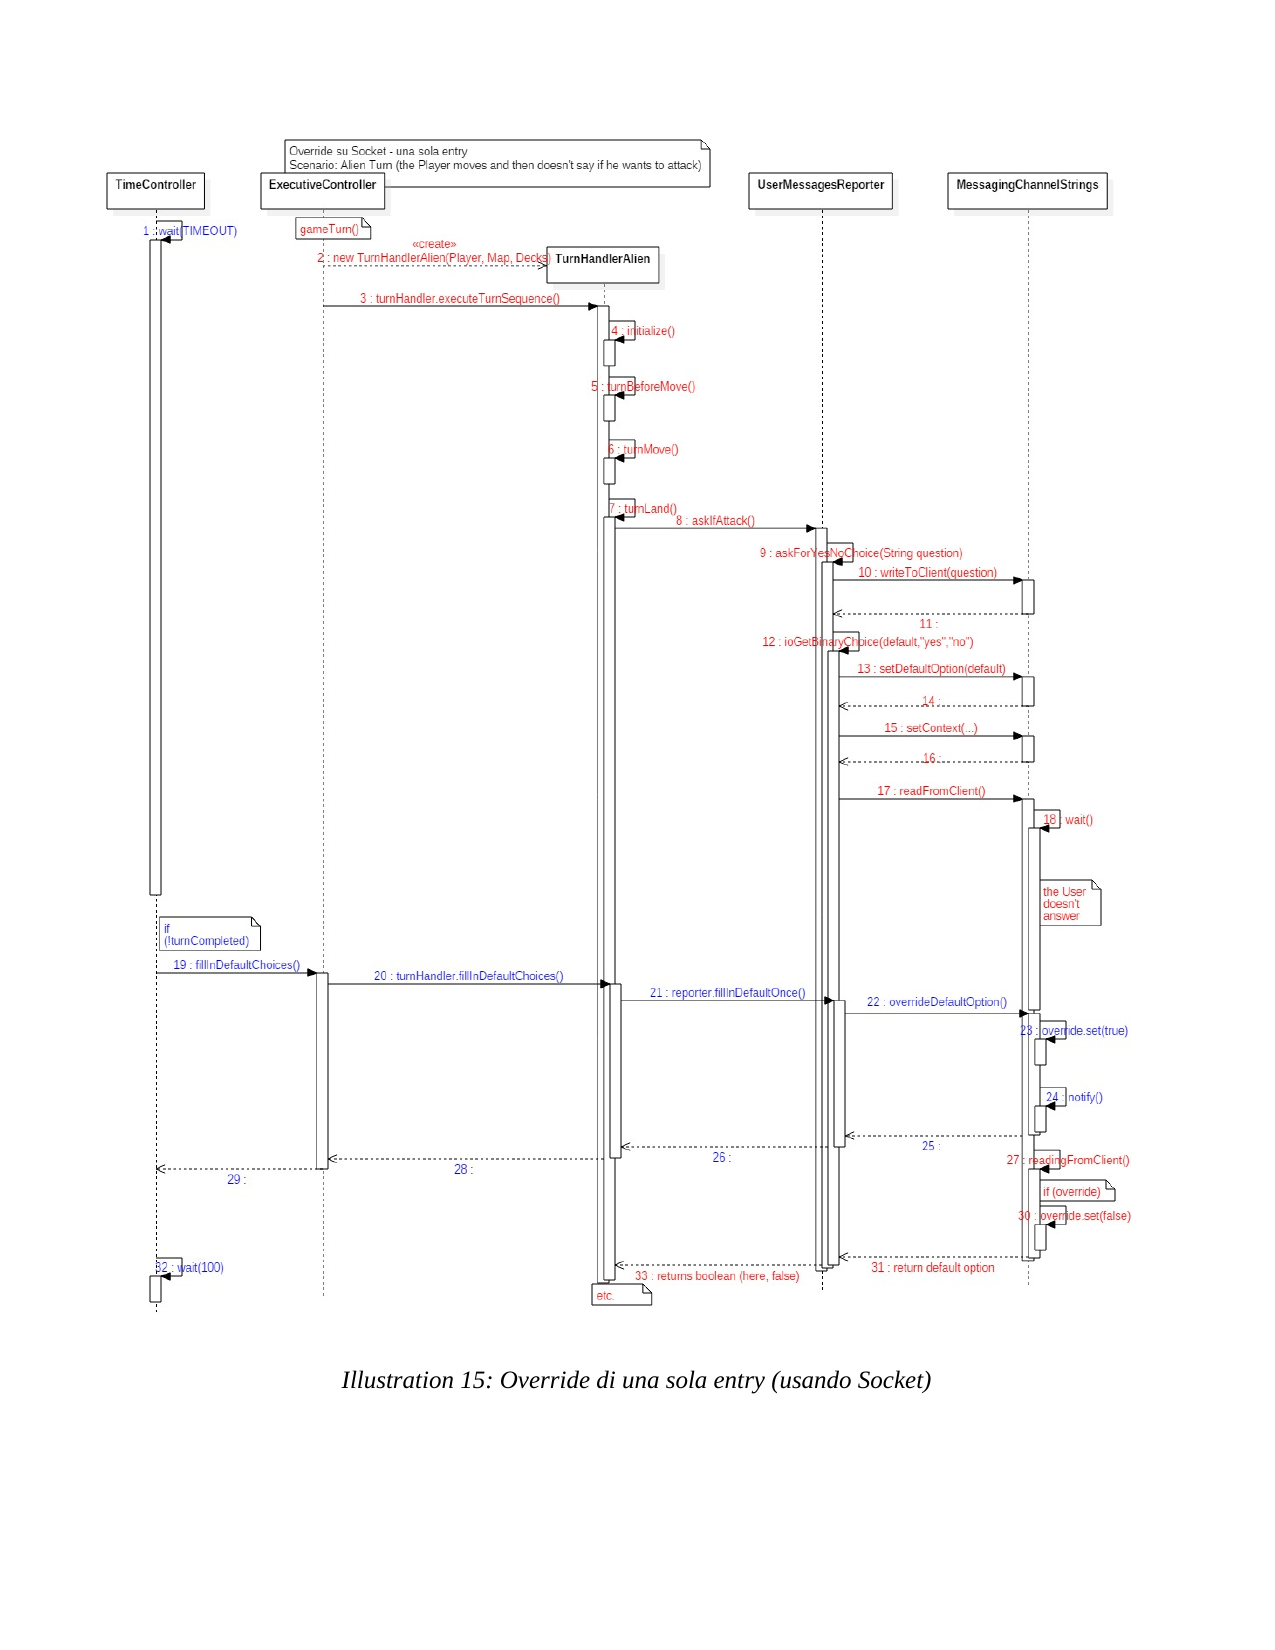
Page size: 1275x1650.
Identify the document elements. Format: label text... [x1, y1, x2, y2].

text Illustration 15: Override di una sola entry (usando Socket) [98, 1365, 1177, 1394]
picture [98, 130, 1138, 1324]
